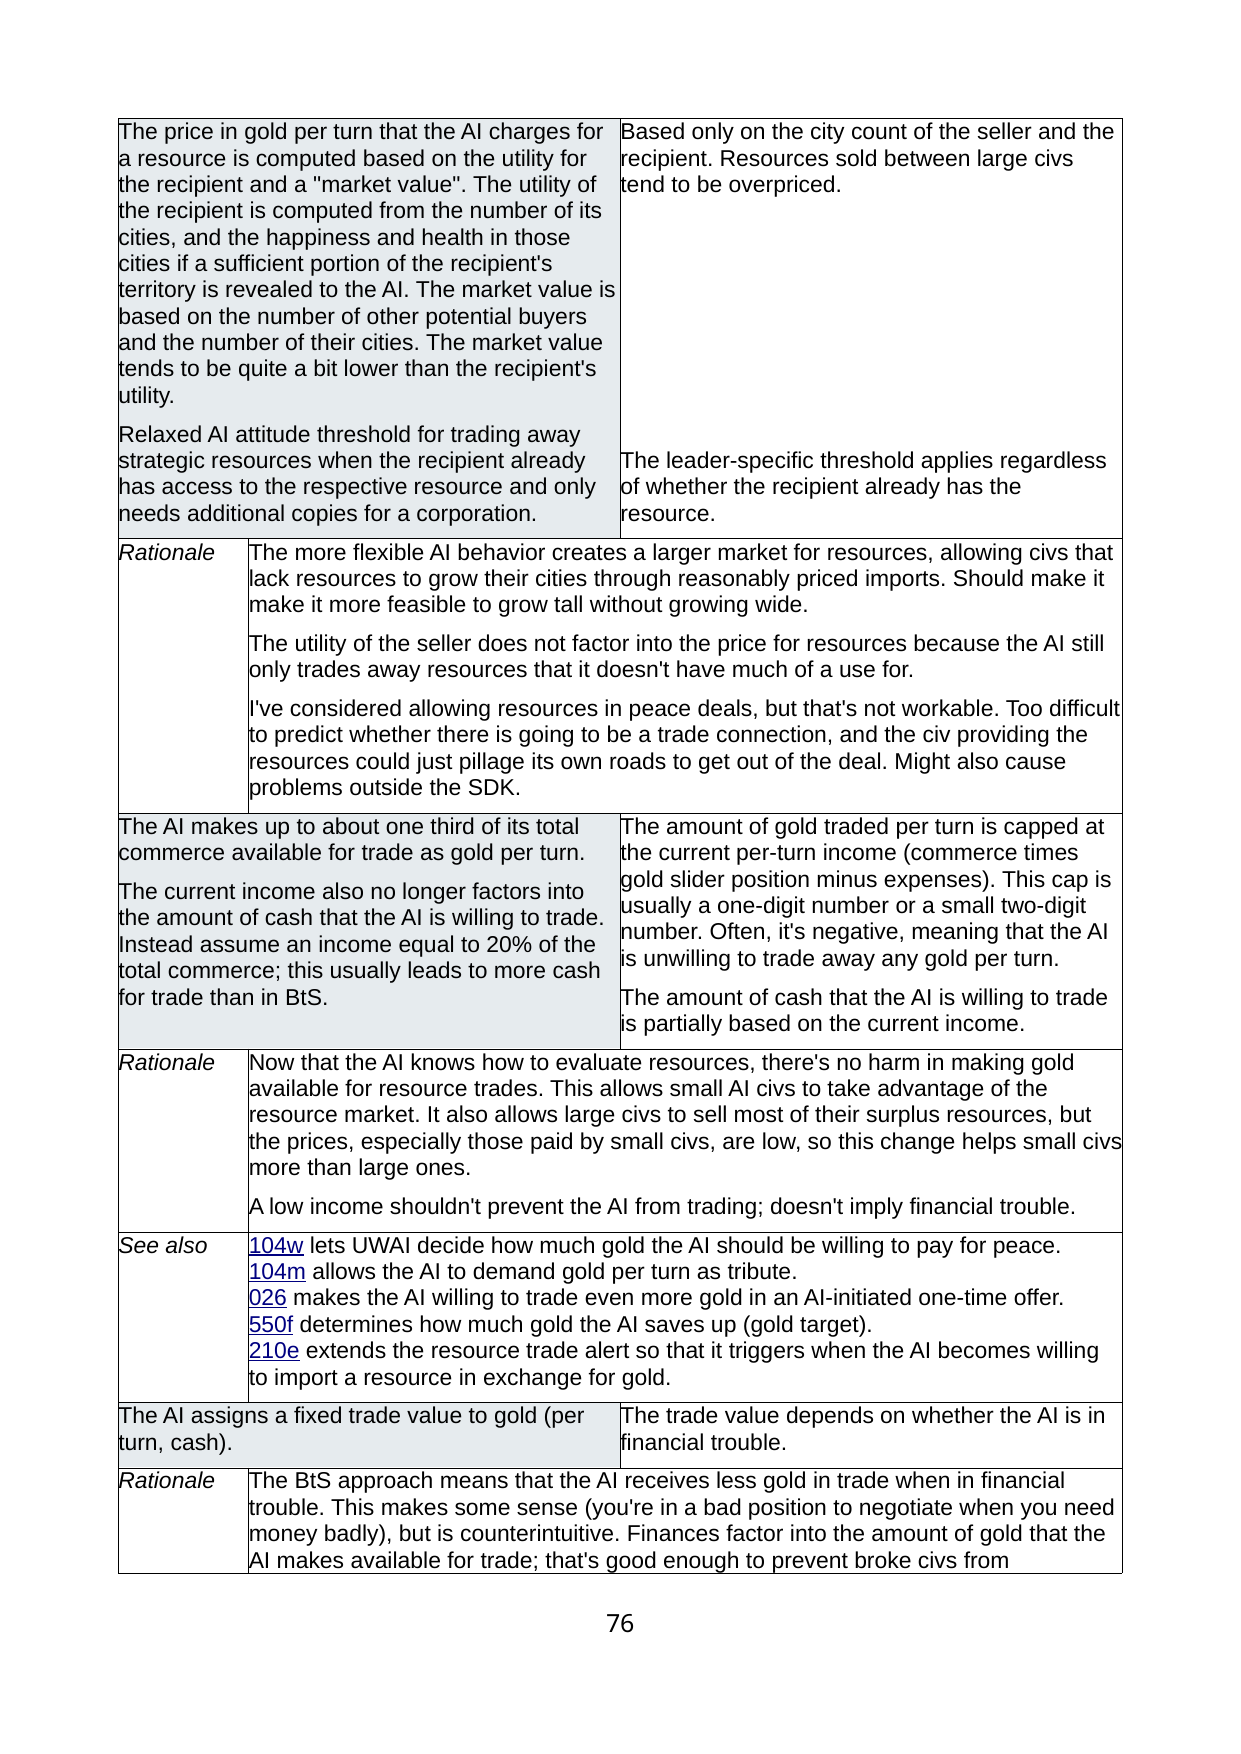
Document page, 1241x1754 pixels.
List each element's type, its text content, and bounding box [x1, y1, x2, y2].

table_cell Rationale [119, 1469, 248, 1573]
table_cell The AI assigns a fixed trade value to gold (per turn, cash). [119, 1403, 620, 1467]
table_cell Rationale [119, 1050, 248, 1232]
table_cell Now that the AI knows how to evaluate resources, there's no harm in making gold available for resource trades. This allows small AI civs to take advantage of the resource market. It also allows large civs to sell most of their surplus resources, but the prices, especially those paid by small civs, are low, so this change helps small civs more than large ones. A low income shouldn't prevent the AI from trading; doesn't imply financial trouble. [249, 1050, 1122, 1232]
table_cell The BtS approach means that the AI receives less gold in trade when in financial trouble. This makes some sense (you're in a bad position to negotiate when you need money badly), but is counterintuitive. Finances factor into the amount of gold that the AI makes available for trade; that's good enough to prevent broke civs from [249, 1469, 1122, 1573]
table_cell The AI makes up to about one third of its total commerce available for trade as gold per turn. The current income also no longer factors into the amount of cash that the AI is willing to trade. Instead assume an income equal to 20% of the total commerce; this usually leads to more cash for trade than in BtS. [119, 814, 620, 1048]
table_cell 104w lets UWAI decide how much gold the AI should be willing to pay for peace. 104m allows the AI to demand gold per turn as tribute. 026 makes the AI willing to trade even more gold in an AI-initiated one-time offer. 550f determines how much gold the AI saves up (gold target). 210e extends the resource trade alert so that it triggers when the AI becomes willing to import a resource in exchange for gold. [249, 1233, 1122, 1402]
table_cell The more flexible AI behavior creates a larger market for resources, allowing civs that lack resources to grow their cities through reasonably priced imports. Should make it make it more feasible to grow tall without growing wide. The utility of the seller does not factor into the price for resources because the AI still only trades away resources that it doesn't have much of a use for. I've considered allowing resources in peace deals, but that's not workable. Too difficult to predict whether there is going to be a trade connection, and the civ providing the resources could just pillage its own roads to get out of the deal. Might also cause problems outside the SDK. [249, 539, 1122, 813]
table_cell Based only on the city count of the seller and the recipient. Resources sold between large civs tend to be overpriced. The leader-specific threshold applies regardless of whether the recipient already has the resource. [621, 119, 1122, 538]
table_cell Rationale [119, 539, 248, 813]
table_cell The trade value depends on whether the AI is in financial trouble. [621, 1403, 1122, 1467]
table_cell See also [119, 1233, 248, 1402]
table_cell The amount of gold traded per turn is capped at the current per-turn income (commerce times gold slider position minus expenses). This cap is usually a one-digit number or a small two-digit number. Often, it's negative, meaning that the AI is unwilling to trade away any gold per turn. The amount of cash that the AI is willing to trade is partially based on the current income. [621, 814, 1122, 1048]
table_cell The price in gold per turn that the AI charges for a resource is computed based on the utility for the recipient and a "market value". The utility of the recipient is computed from the number of its cities, and the happiness and health in those cities if a sufficient portion of the recipient's territory is revealed to the AI. The market value is based on the number of other potential buyers and the number of their cities. The market value tends to be quite a bit lower than the recipient's utility. Relaxed AI attitude threshold for trading away strategic resources when the recipient already has access to the respective resource and only needs additional copies for a corporation. [119, 119, 620, 538]
